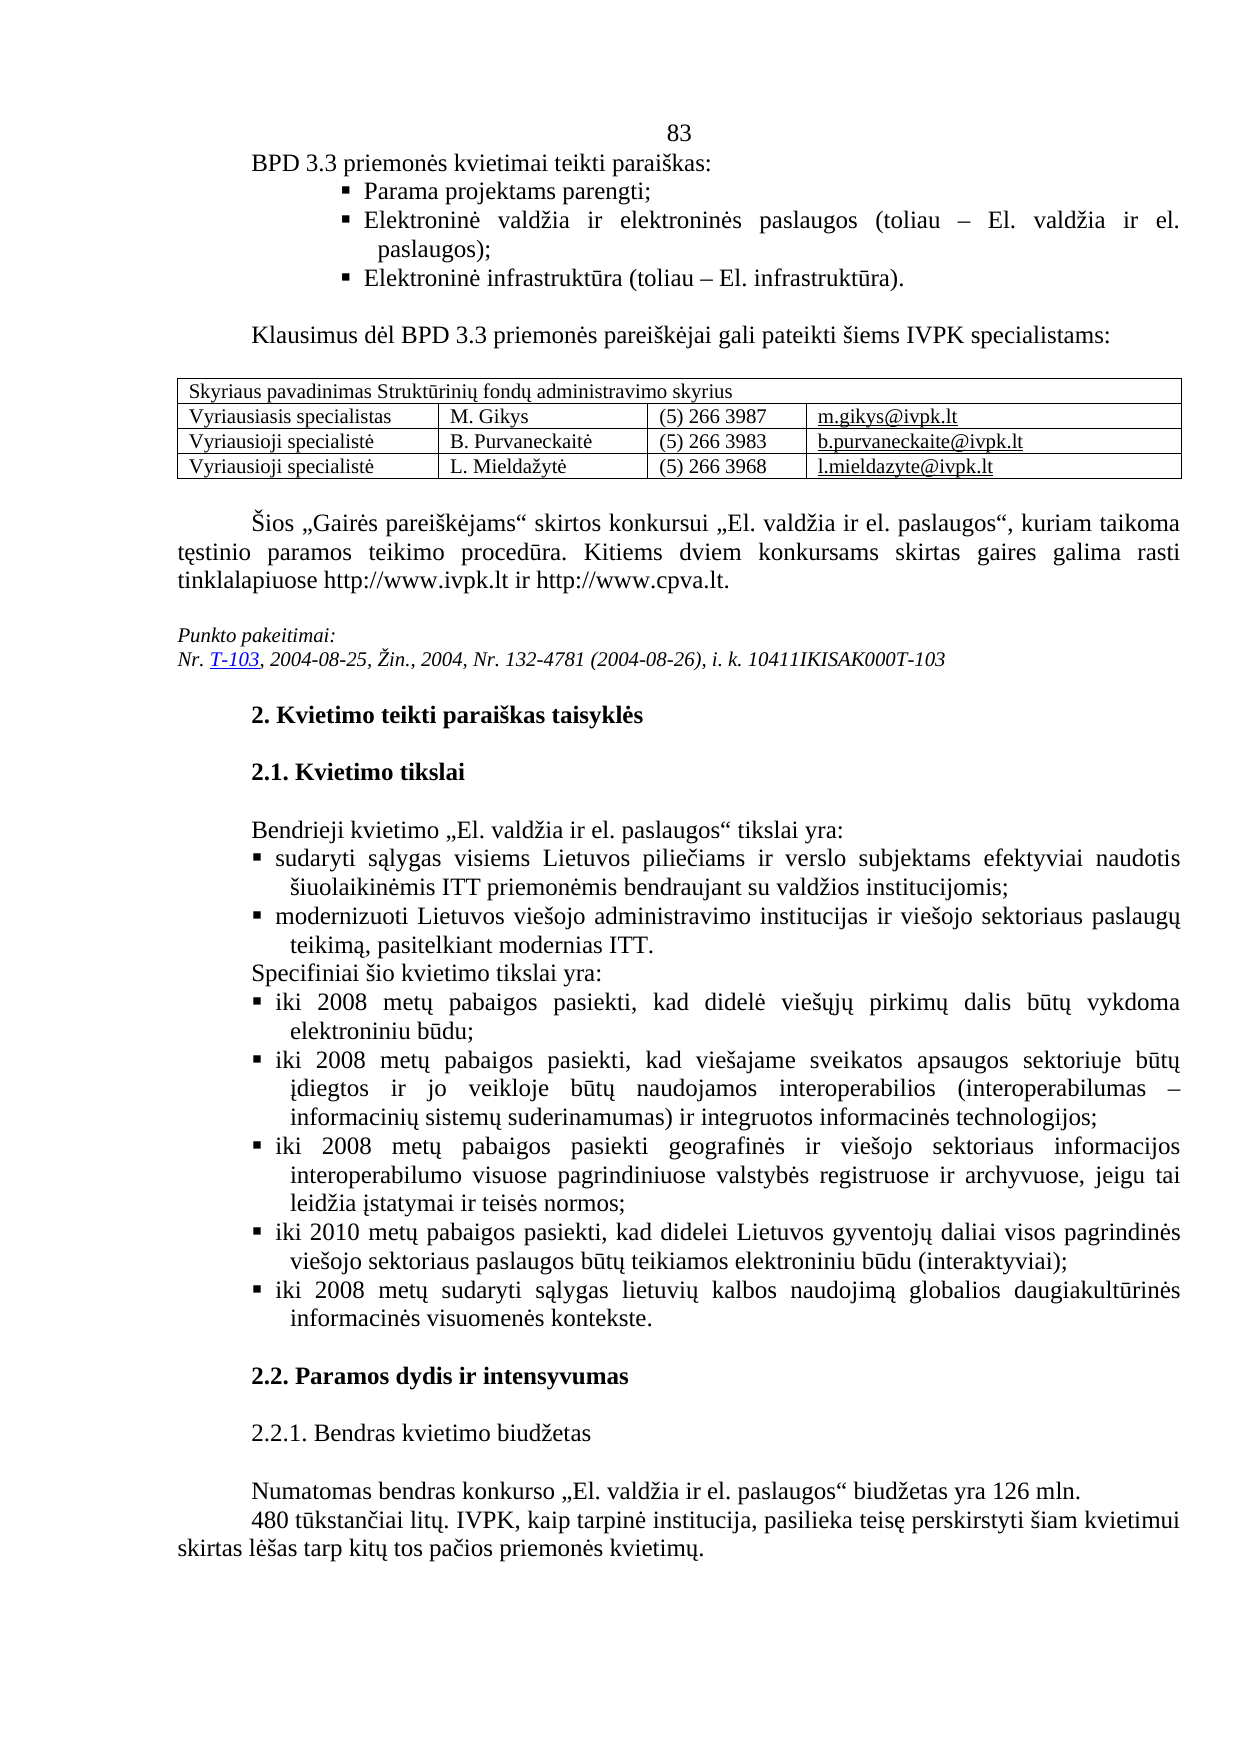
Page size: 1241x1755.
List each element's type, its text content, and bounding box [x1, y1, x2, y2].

text BPD 3.3 priemonės kvietimai teikti paraiškas: [177, 148, 1181, 176]
text Elektroninė infrastruktūra (toliau – El. infrastruktūra). [177, 263, 1181, 291]
table_cell (5) 266 3987 [648, 404, 806, 428]
table_cell L. Mieldažytė [439, 454, 647, 478]
text Elektroninė valdžia ir elektroninės paslaugos (toliau – El. valdžia ir el. paslaugos); [340, 205, 1181, 263]
text 2.2. Paramos dydis ir intensyvumas [177, 1361, 1181, 1390]
text Bendrieji kvietimo „El. valdžia ir el. paslaugos“ tikslai yra: [177, 815, 1181, 843]
text iki 2008 metų pabaigos pasiekti, kad didelė viešųjų pirkimų dalis būtų vykdoma elektroniniu būdu; [251, 987, 1181, 1045]
text iki 2008 metų pabaigos pasiekti, kad viešajame sveikatos apsaugos sektoriuje būtų įdiegtos ir jo veikloje būtų naudojamos interoperabilios (interoperabilumas – informacinių sistemų suderinamumas) ir integruotos informacinės technologijos; [251, 1045, 1181, 1131]
text 2.2.1. Bendras kvietimo biudžetas [177, 1418, 1181, 1447]
text Numatomas bendras konkurso „El. valdžia ir el. paslaugos“ biudžetas yra 126 mln. [177, 1476, 1181, 1505]
table_cell (5) 266 3983 [648, 429, 806, 453]
text Nr. T-103, 2004-08-25, Žin., 2004, Nr. 132-4781 (2004-08-26), i. k. 10411IKISAK000T-103 [177, 647, 1181, 671]
table_cell Vyriausiasis specialistas [178, 404, 438, 428]
table_header Skyriaus pavadinimas Struktūrinių fondų administravimo skyrius [178, 379, 1181, 403]
text modernizuoti Lietuvos viešojo administravimo institucijas ir viešojo sektoriaus paslaugų teikimą, pasitelkiant modernias ITT. [251, 901, 1181, 958]
text Šios „Gairės pareiškėjams“ skirtos konkursui „El. valdžia ir el. paslaugos“, kuriam taikoma tęstinio paramos teikimo procedūra. Kitiems dviem konkursams skirtas gaires galima rasti tinklalapiuose http://www.ivpk.lt ir http://www.cpva.lt. [177, 508, 1181, 594]
table_cell Vyriausioji specialistė [178, 429, 438, 453]
table_cell Vyriausioji specialistė [178, 454, 438, 478]
text Parama projektams parengti; [177, 176, 1181, 205]
table_cell B. Purvaneckaitė [439, 429, 647, 453]
text iki 2008 metų pabaigos pasiekti geografinės ir viešojo sektoriaus informacijos interoperabilumo visuose pagrindiniuose valstybės registruose ir archyvuose, jeigu tai leidžia įstatymai ir teisės normos; [251, 1131, 1181, 1217]
text 2.1. Kvietimo tikslai [177, 757, 1181, 786]
text 2. Kvietimo teikti paraiškas taisyklės [177, 700, 1181, 728]
table_cell m.gikys@ivpk.lt [807, 404, 1181, 428]
text Punkto pakeitimai: [177, 623, 1181, 647]
text iki 2010 metų pabaigos pasiekti, kad didelei Lietuvos gyventojų daliai visos pagrindinės viešojo sektoriaus paslaugos būtų teikiamos elektroniniu būdu (interaktyviai); [251, 1217, 1181, 1275]
text 480 tūkstančiai litų. IVPK, kaip tarpinė institucija, pasilieka teisę perskirstyti šiam kvietimui skirtas lėšas tarp kitų tos pačios priemonės kvietimų. [177, 1505, 1181, 1562]
table_cell M. Gikys [439, 404, 647, 428]
table_cell l.mieldazyte@ivpk.lt [807, 454, 1181, 478]
table_cell b.purvaneckaite@ivpk.lt [807, 429, 1181, 453]
table_cell (5) 266 3968 [648, 454, 806, 478]
text Klausimus dėl BPD 3.3 priemonės pareiškėjai gali pateikti šiems IVPK specialistams: [177, 320, 1181, 349]
text sudaryti sąlygas visiems Lietuvos piliečiams ir verslo subjektams efektyviai naudotis šiuolaikinėmis ITT priemonėmis bendraujant su valdžios institucijomis; [251, 843, 1181, 901]
text Specifiniai šio kvietimo tikslai yra: [177, 958, 1181, 987]
text iki 2008 metų sudaryti sąlygas lietuvių kalbos naudojimą globalios daugiakultūrinės informacinės visuomenės kontekste. [251, 1275, 1181, 1332]
